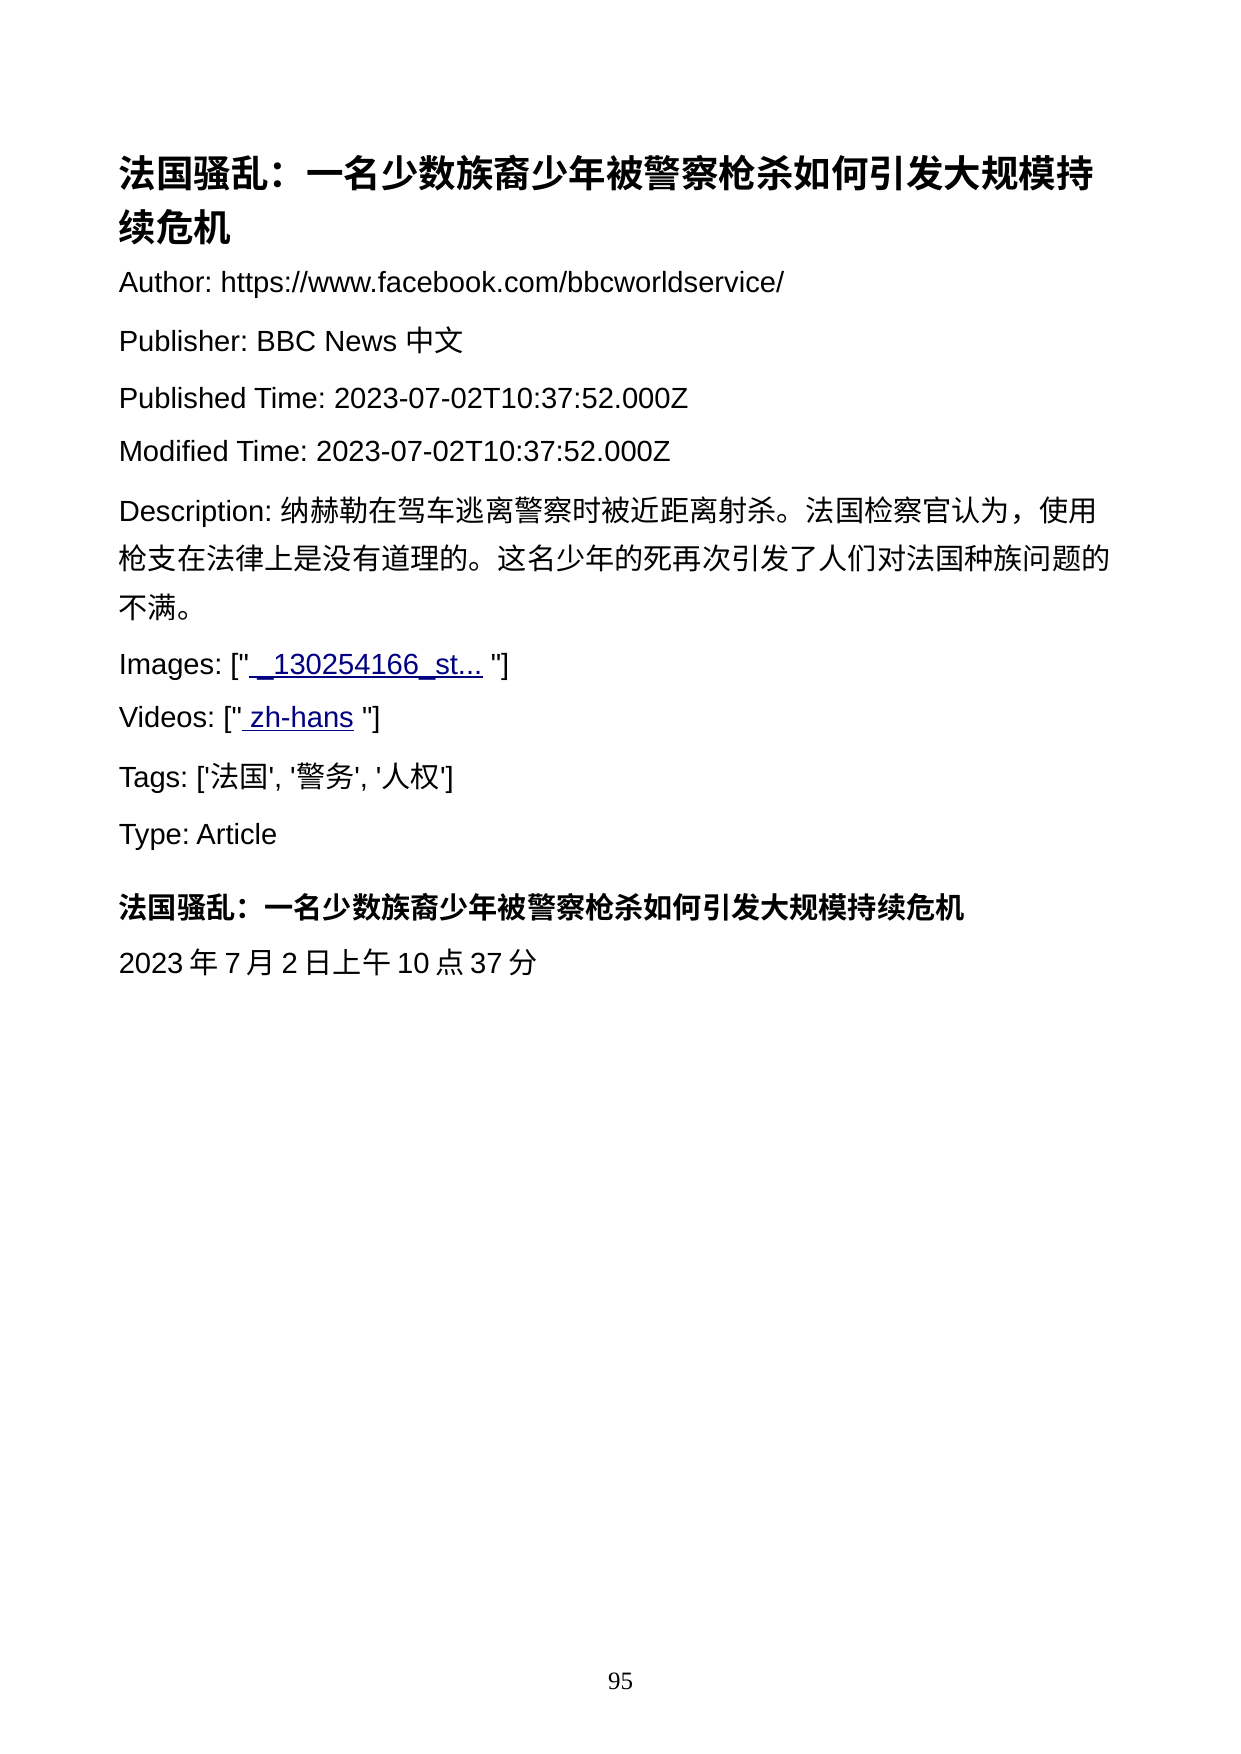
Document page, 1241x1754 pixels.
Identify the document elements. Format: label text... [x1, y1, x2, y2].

text Images: [" _130254166_st... "] [118, 647, 1122, 681]
subtitle 法国骚乱：一名少数族裔少年被警察枪杀如何引发大规模持续危机 [118, 884, 1122, 927]
text Tags: ['法国', '警务', '人权'] [118, 753, 1122, 796]
text Author: https://www.facebook.com/bbcworldservice/ [118, 264, 1122, 298]
text Modified Time: 2023-07-02T10:37:52.000Z [118, 434, 1122, 467]
text Type: Article [118, 817, 1122, 850]
text 2023年7月2日上午10点37分 [118, 939, 1122, 1580]
text Description: 纳赫勒在驾车逃离警察时被近距离射杀。法国检察官认为，使用枪支在法律上是没有道理的。这名少年的死再次引发了人们对法国种族问题的不满。 [118, 487, 1122, 626]
text Videos: [" zh-hans "] [118, 700, 1122, 734]
text Published Time: 2023-07-02T10:37:52.000Z [118, 381, 1122, 414]
text Publisher: BBC News 中文 [118, 318, 1122, 360]
subtitle 法国骚乱：一名少数族裔少年被警察枪杀如何引发大规模持续危机 [118, 143, 1122, 252]
